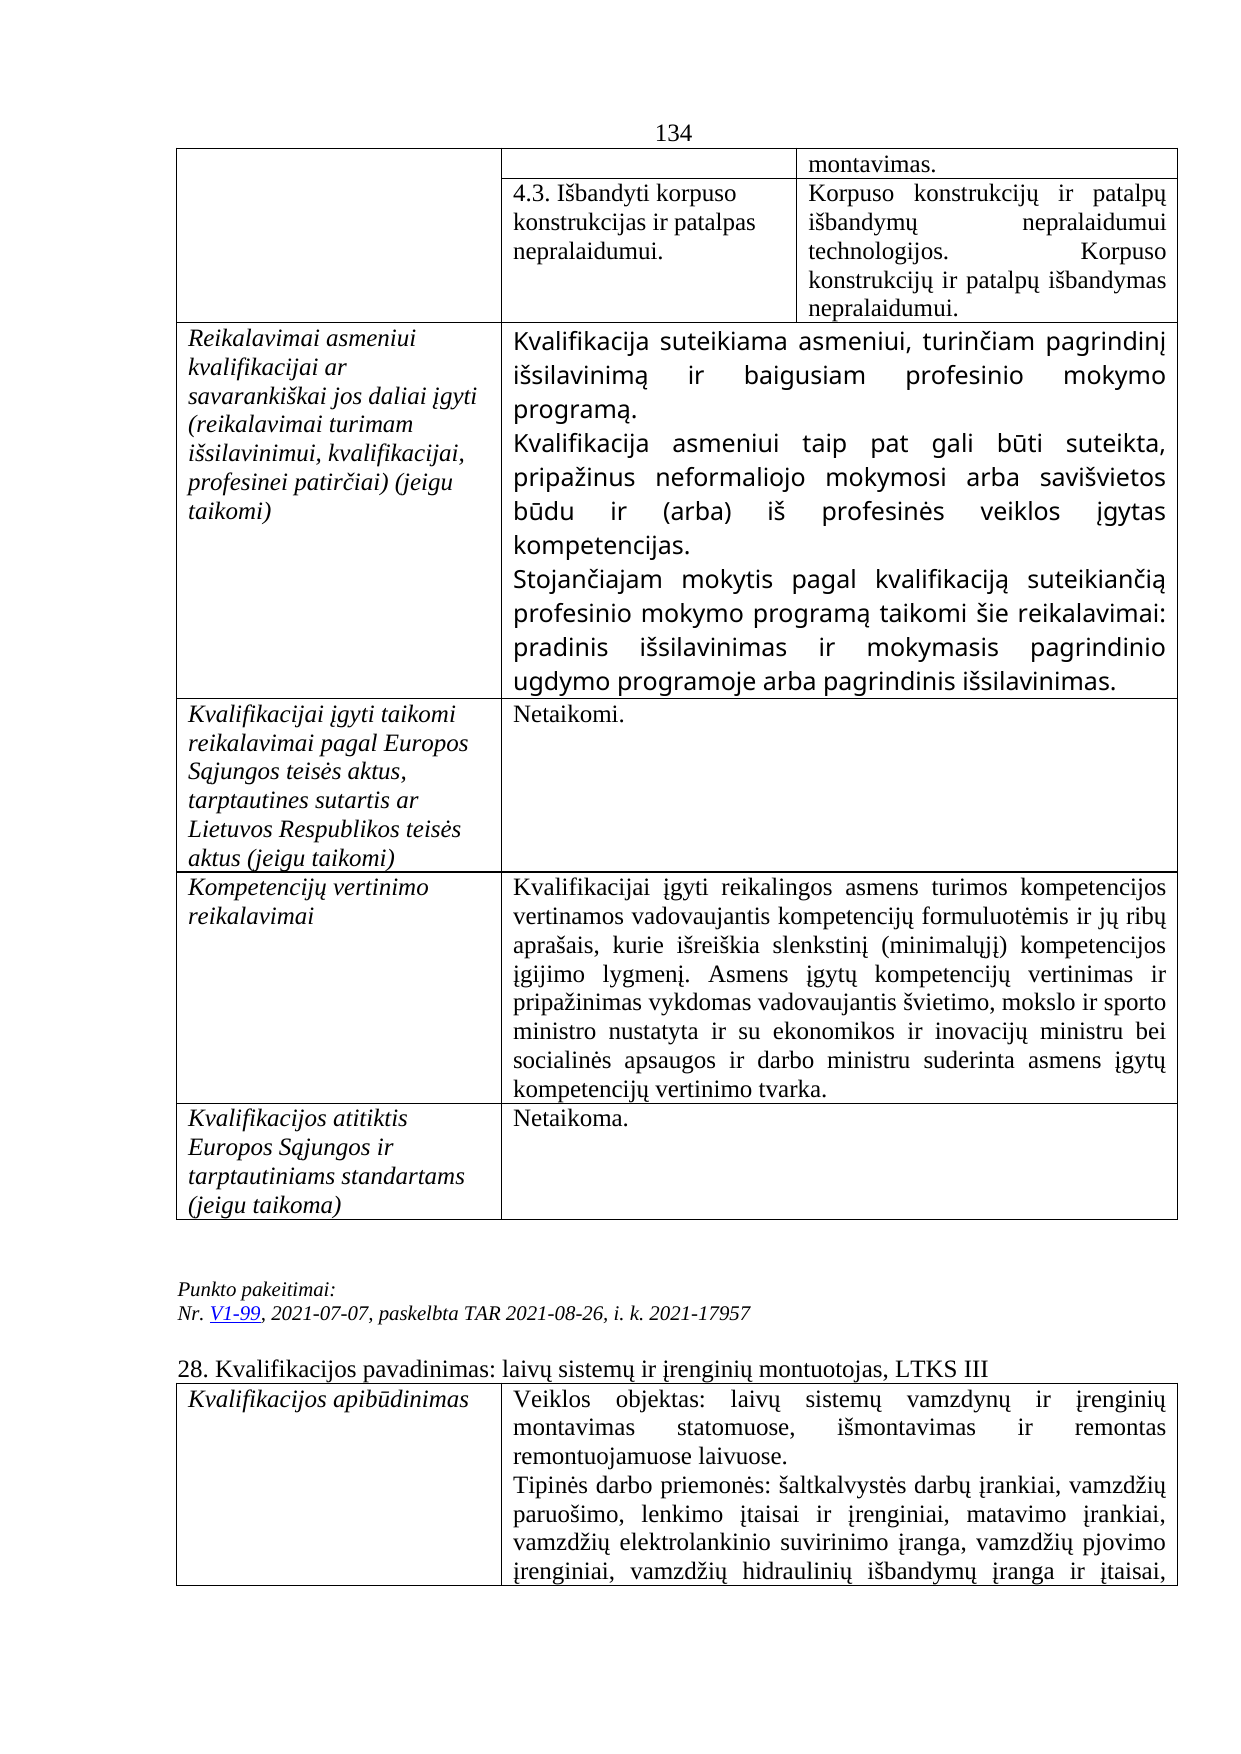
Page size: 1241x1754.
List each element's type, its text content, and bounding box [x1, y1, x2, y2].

text Nr. V1-99, 2021-07-07, paskelbta TAR 2021-08-26, i. k. 2021-17957 [177, 1301, 1169, 1325]
text Punkto pakeitimai: [177, 1277, 1169, 1301]
table_cell Netaikomi. [502, 699, 1177, 871]
table_cell Reikalavimai asmeniui kvalifikacijai ar savarankiškai jos daliai įgyti (reikalavimai turimam išsilavinimui, kvalifikacijai, profesinei patirčiai) (jeigu taikomi) [177, 323, 501, 698]
table_header Veiklos objektas: laivų sistemų vamzdynų ir įrenginių montavimas statomuose, išmontavimas ir remontas remontuojamuose laivuose. Tipinės darbo priemonės: šaltkalvystės darbų įrankiai, vamzdžių paruošimo, lenkimo įtaisai ir įrenginiai, matavimo įrankiai, vamzdžių elektrolankinio suvirinimo įranga, vamzdžių pjovimo įrenginiai, vamzdžių hidraulinių išbandymų įranga ir įtaisai, [502, 1384, 1177, 1585]
table_cell montavimas. [797, 149, 1177, 177]
table_cell [177, 149, 501, 322]
table_cell Kvalifikacijai įgyti reikalingos asmens turimos kompetencijos vertinamos vadovaujantis kompetencijų formuluotėmis ir jų ribų aprašais, kurie išreiškia slenkstinį (minimalųjį) kompetencijos įgijimo lygmenį. Asmens įgytų kompetencijų vertinimas ir pripažinimas vykdomas vadovaujantis švietimo, mokslo ir sporto ministro nustatyta ir su ekonomikos ir inovacijų ministru bei socialinės apsaugos ir darbo ministru suderinta asmens įgytų kompetencijų vertinimo tvarka. [502, 873, 1177, 1102]
table_cell Kvalifikacijos atitiktis Europos Sąjungos ir tarptautiniams standartams (jeigu taikoma) [177, 1104, 501, 1218]
text 28. Kvalifikacijos pavadinimas: laivų sistemų ir įrenginių montuotojas, LTKS III [177, 1354, 1169, 1383]
table_cell Kvalifikacijai įgyti taikomi reikalavimai pagal Europos Sąjungos teisės aktus, tarptautines sutartis ar Lietuvos Respublikos teisės aktus (jeigu taikomi) [177, 699, 501, 871]
table_cell Kvalifikacija suteikiama asmeniui, turinčiam pagrindinį išsilavinimą ir baigusiam profesinio mokymo programą. Kvalifikacija asmeniui taip pat gali būti suteikta, pripažinus neformaliojo mokymosi arba savišvietos būdu ir (arba) iš profesinės veiklos įgytas kompetencijas. Stojančiajam mokytis pagal kvalifikaciją suteikiančią profesinio mokymo programą taikomi šie reikalavimai: pradinis išsilavinimas ir mokymasis pagrindinio ugdymo programoje arba pagrindinis išsilavinimas. [502, 323, 1177, 698]
table_cell Netaikoma. [502, 1104, 1177, 1218]
table_cell [502, 149, 796, 177]
table_cell 4.3. Išbandyti korpuso konstrukcijas ir patalpas nepralaidumui. [502, 179, 796, 322]
table_header Kvalifikacijos apibūdinimas [177, 1384, 501, 1585]
table_cell Korpuso konstrukcijų ir patalpų išbandymų nepralaidumui technologijos. Korpuso konstrukcijų ir patalpų išbandymas nepralaidumui. [797, 179, 1177, 322]
table_cell Kompetencijų vertinimo reikalavimai [177, 873, 501, 1102]
